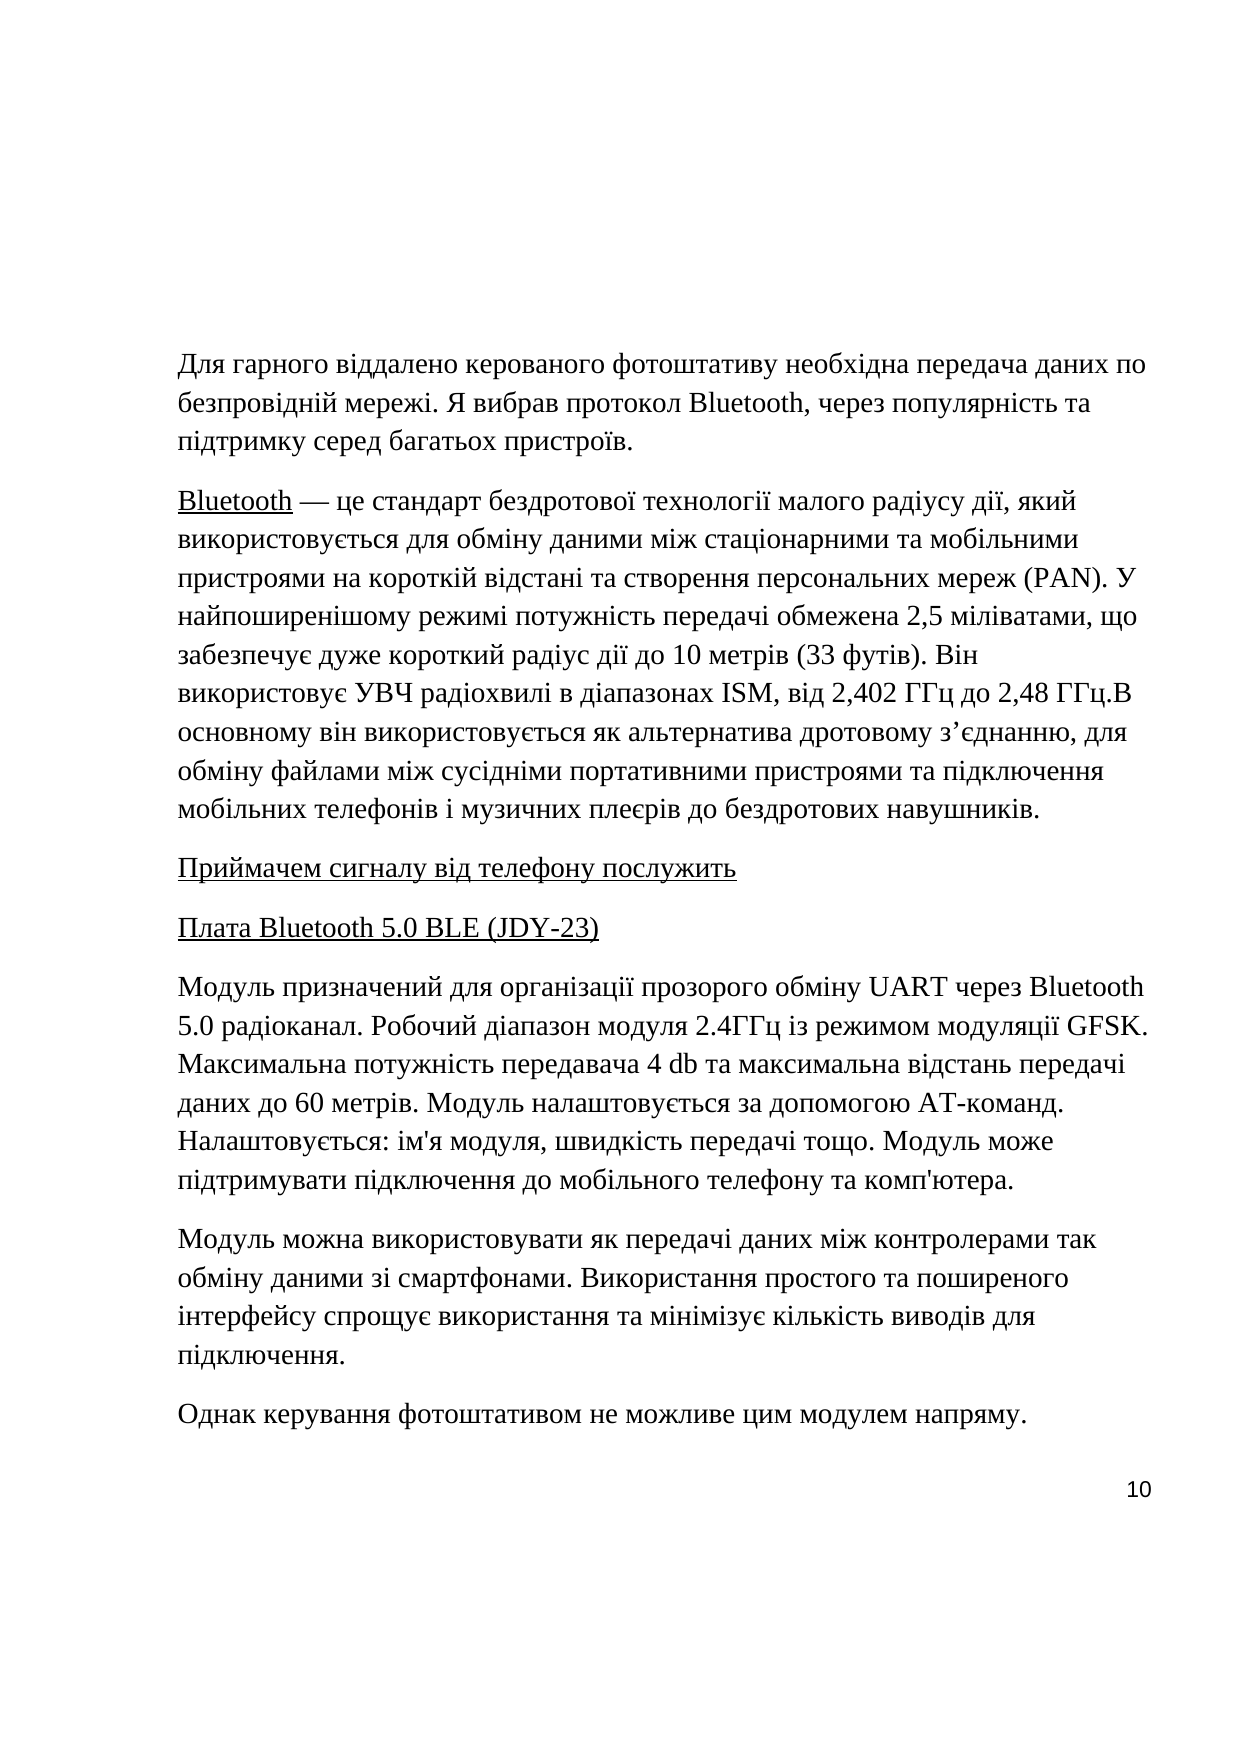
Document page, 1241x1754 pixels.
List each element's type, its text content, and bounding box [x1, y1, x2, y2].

text Bluetooth — це стандарт бездротової технології малого радіусу дії, який використовується для обміну даними між стаціонарними та мобільними пристроями на короткій відстані та створення персональних мереж (PAN). У найпоширенішому режимі потужність передачі обмежена 2,5 міліватами, що забезпечує дуже короткий радіус дії до 10 метрів (33 футів). Він використовує УВЧ радіохвилі в діапазонах ISM, від 2,402 ГГц до 2,48 ГГц.В основному він використовується як альтернатива дротовому з’єднанню, для обміну файлами між сусідніми портативними пристроями та підключення мобільних телефонів і музичних плеєрів до бездротових навушників. [177, 483, 1152, 825]
text Модуль призначений для організації прозорого обміну UART через Bluetooth 5.0 радіоканал. Робочий діапазон модуля 2.4ГГц із режимом модуляції GFSK. Максимальна потужність передавача 4 db та максимальна відстань передачі даних до 60 метрів. Модуль налаштовується за допомогою АТ-команд. Налаштовується: ім'я модуля, швидкість передачі тощо. Модуль може підтримувати підключення до мобільного телефону та комп'ютера. [177, 969, 1152, 1196]
text Плата Bluetooth 5.0 BLE (JDY-23) [177, 910, 1152, 943]
text Однак керування фотоштативом не можливе цим модулем напряму. [177, 1396, 1152, 1430]
text Для гарного віддалено керованого фотоштативу необхідна передача даних по безпровідній мережі. Я вибрав протокол Bluetooth, через популярність та підтримку серед багатьох пристроїв. [177, 346, 1152, 457]
text Модуль можна використовувати як передачі даних між контролерами так обміну даними зі смартфонами. Використання простого та поширеного інтерфейсу спрощує використання та мінімізує кількість виводів для підключення. [177, 1221, 1152, 1371]
text Приймачем сигналу від телефону послужить [177, 851, 1152, 884]
